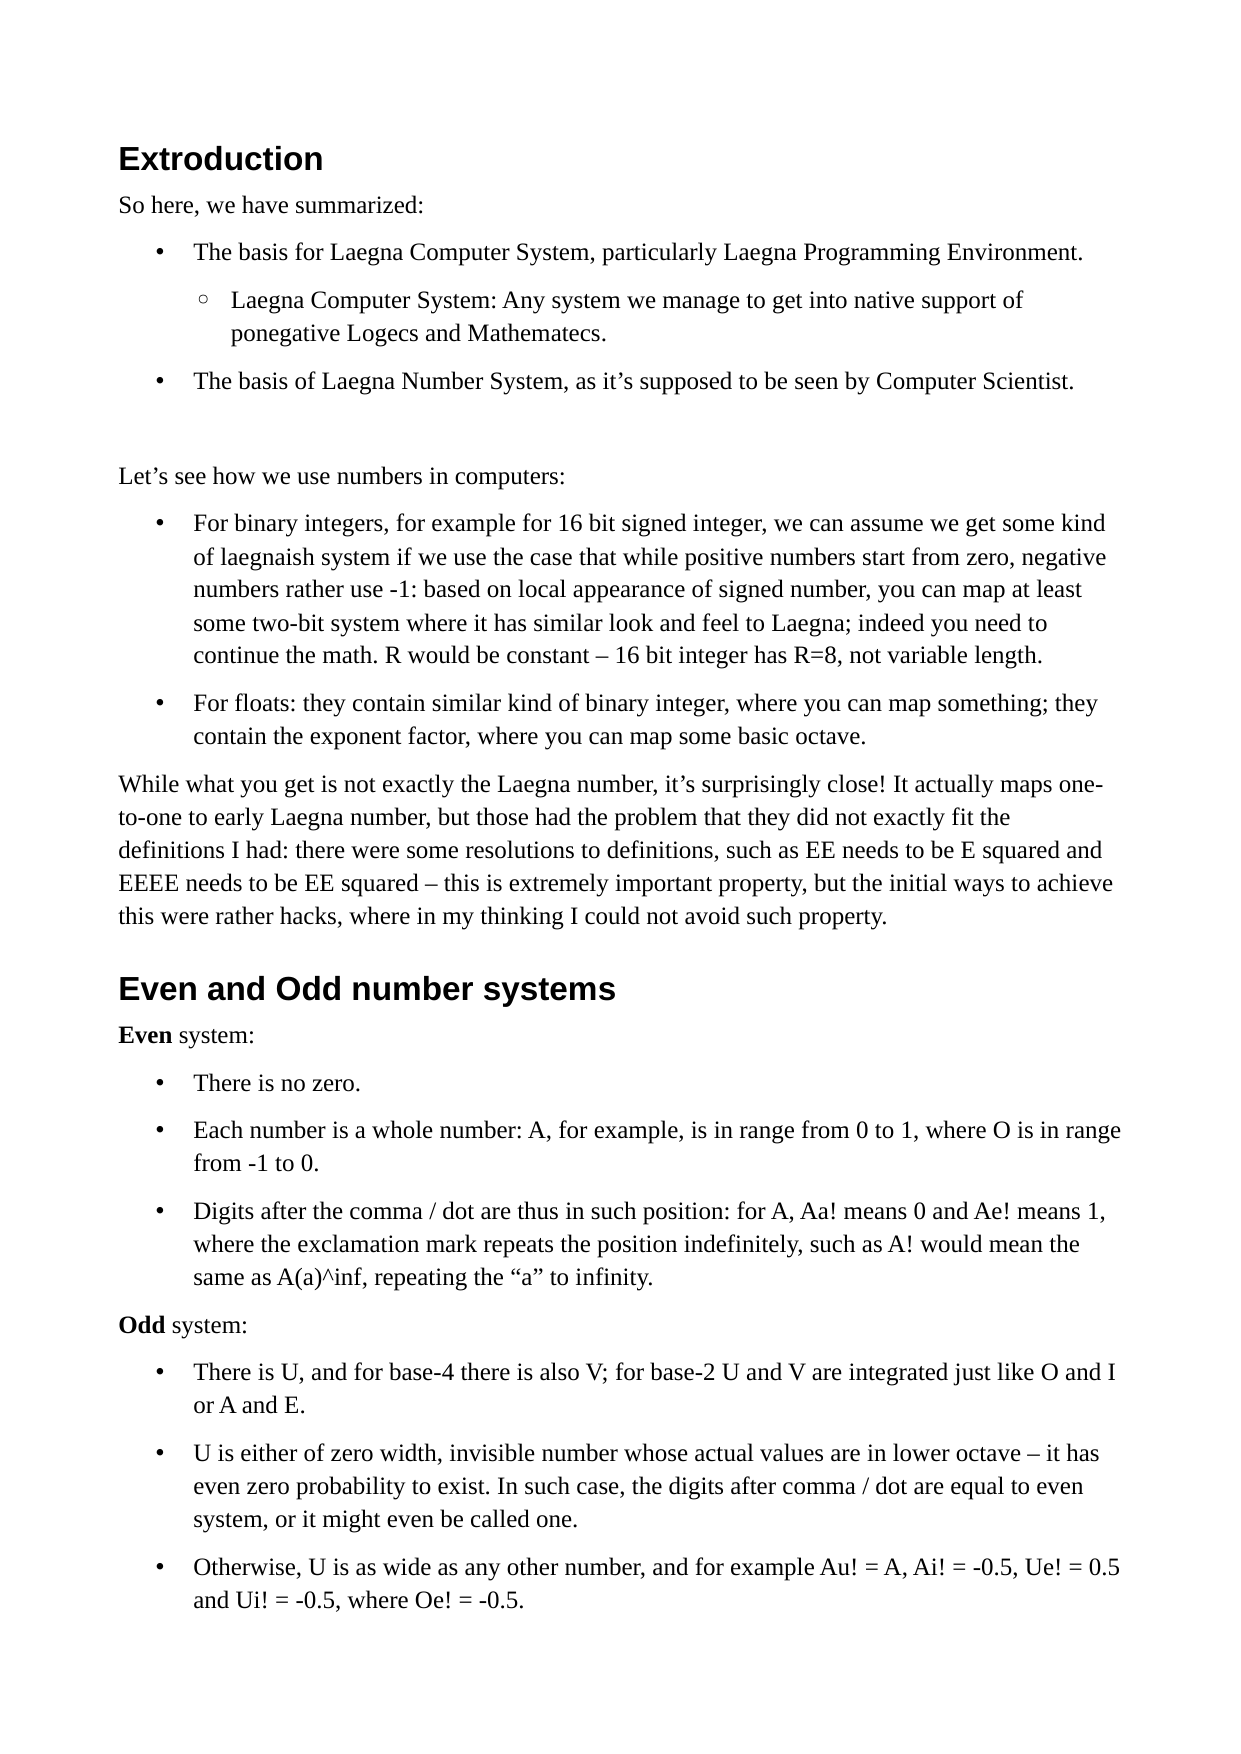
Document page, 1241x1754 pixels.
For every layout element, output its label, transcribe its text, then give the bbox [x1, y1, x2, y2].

list The basis of Laegna Number System, as it’s supposed to be seen by Computer Scientist. [156, 366, 1122, 394]
list U is either of zero width, invisible number whose actual values are in lower octave – it has even zero probability to exist. In such case, the digits after comma / dot are equal to even system, or it might even be called one. [156, 1438, 1122, 1533]
subtitle Even and Odd number systems [118, 969, 1122, 1008]
list Digits after the comma / dot are thus in such position: for A, Aa! means 0 and Ae! means 1, where the exclamation mark repeats the position indefinitely, such as A! would mean the same as A(a)^inf, repeating the “a” to infinity. [156, 1196, 1122, 1291]
list For binary integers, for example for 16 bit signed integer, we can assume we get some kind of laegnaish system if we use the case that while positive numbers start from zero, negative numbers rather use -1: based on local appearance of signed number, you can map at least some two-bit system where it has similar look and feel to Laegna; indeed you need to continue the math. R would be constant – 16 bit integer has R=8, not variable length. [156, 508, 1122, 669]
list The basis for Laegna Computer System, particularly Laegna Programming Environment. [156, 237, 1122, 266]
text Even system: [118, 1020, 1122, 1049]
list For floats: they contain similar kind of binary integer, where you can map something; they contain the exponent factor, where you can map some basic octave. [156, 688, 1122, 750]
list There is U, and for base-4 there is also V; for base-2 U and V are integrated just like O and I or A and E. [156, 1357, 1122, 1419]
text While what you get is not exactly the Laegna number, it’s surprisingly close! It actually maps one-to-one to early Laegna number, but those had the problem that they did not exactly fit the definitions I had: there were some resolutions to definitions, such as EE needs to be E squared and EEEE needs to be EE squared – this is extremely important property, but the initial ways to achieve this were rather hacks, where in my thinking I could not avoid such property. [118, 769, 1122, 930]
list Laegna Computer System: Any system we manage to get into native support of ponegative Logecs and Mathematecs. [193, 285, 1122, 347]
text Odd system: [118, 1310, 1122, 1338]
text So here, we have summarized: [118, 190, 1122, 219]
list Each number is a whole number: A, for example, is in range from 0 to 1, where O is in range from -1 to 0. [156, 1116, 1122, 1177]
text Let’s see how we use numbers in computers: [118, 461, 1122, 490]
subtitle Extroduction [118, 139, 1122, 177]
list Otherwise, U is as wide as any other number, and for example Au! = A, Ai! = -0.5, Ue! = 0.5 and Ui! = -0.5, where Oe! = -0.5. [156, 1552, 1122, 1613]
list There is no zero. [156, 1068, 1122, 1097]
